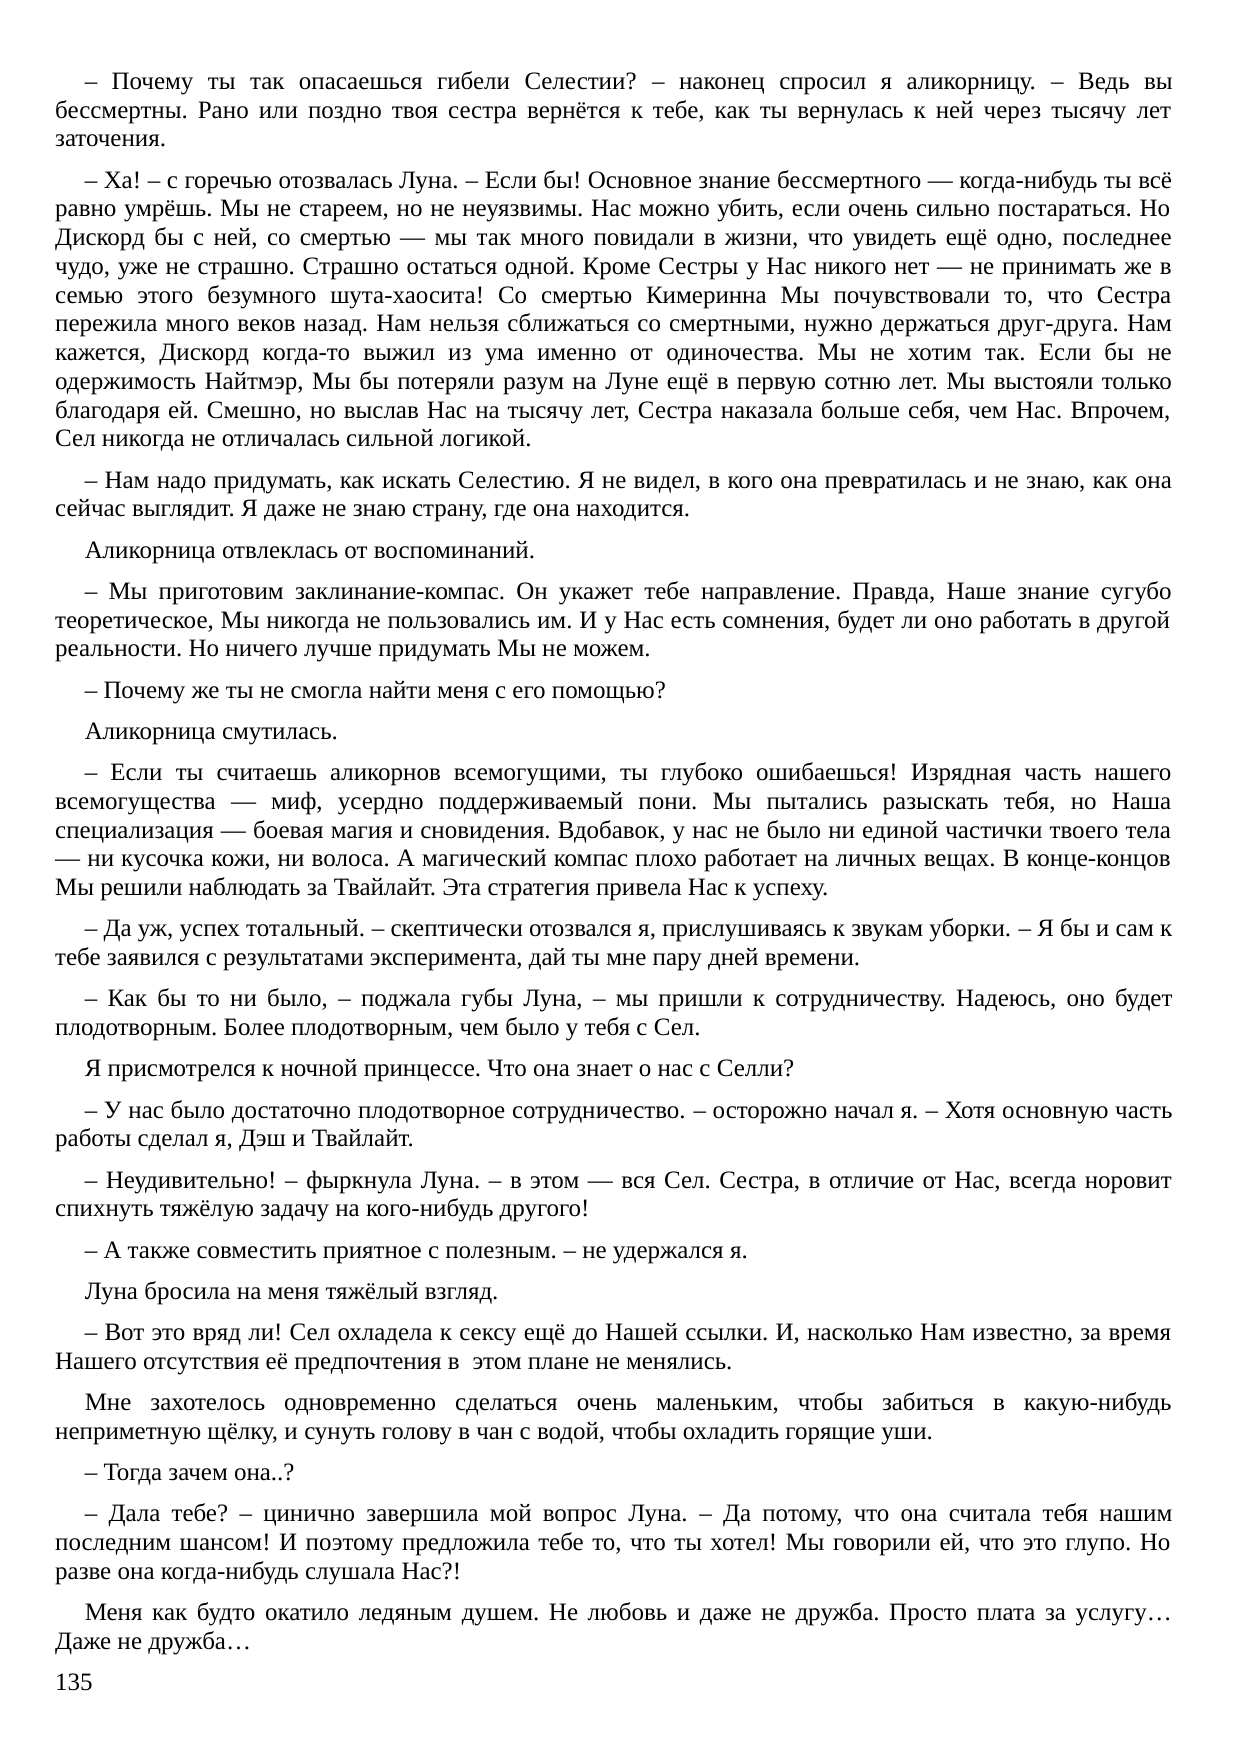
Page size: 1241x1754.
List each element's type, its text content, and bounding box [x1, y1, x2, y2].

text Аликорница смутилась. [55, 716, 1173, 745]
text Луна бросила на меня тяжёлый взгляд. [55, 1276, 1173, 1305]
text Мне захотелось одновременно сделаться очень маленьким, чтобы забиться в какую-нибудь неприметную щёлку, и сунуть голову в чан с водой, чтобы охладить горящие уши. [55, 1387, 1173, 1445]
text – Почему ты так опасаешься гибели Селестии? – наконец спросил я аликорницу. – Ведь вы бессмертны. Рано или поздно твоя сестра вернётся к тебе, как ты вернулась к ней через тысячу лет заточения. [55, 66, 1173, 152]
text Меня как будто окатило ледяным душем. Не любовь и даже не дружба. Просто плата за услугу… Даже не дружба… [55, 1597, 1173, 1655]
text – Почему же ты не смогла найти меня с его помощью? [55, 675, 1173, 703]
text – У нас было достаточно плодотворное сотрудничество. – осторожно начал я. – Хотя основную часть работы сделал я, Дэш и Твайлайт. [55, 1095, 1173, 1152]
text – Ха! – с горечью отозвалась Луна. – Если бы! Основное знание бессмертного — когда-нибудь ты всё равно умрёшь. Мы не стареем, но не неуязвимы. Нас можно убить, если очень сильно постараться. Но Дискорд бы с ней, со смертью — мы так много повидали в жизни, что увидеть ещё одно, последнее чудо, уже не страшно. Страшно остаться одной. Кроме Сестры у Нас никого нет — не принимать же в семью этого безумного шута-хаосита! Со смертью Кимеринна Мы почувствовали то, что Сестра пережила много веков назад. Нам нельзя сближаться со смертными, нужно держаться друг-друга. Нам кажется, Дискорд когда-то выжил из ума именно от одиночества. Мы не хотим так. Если бы не одержимость Найтмэр, Мы бы потеряли разум на Луне ещё в первую сотню лет. Мы выстояли только благодаря ей. Смешно, но выслав Нас на тысячу лет, Сестра наказала больше себя, чем Нас. Впрочем, Сел никогда не отличалась сильной логикой. [55, 165, 1173, 452]
text – Вот это вряд ли! Сел охладела к сексу ещё до Нашей ссылки. И, насколько Нам известно, за время Нашего отсутствия её предпочтения в этом плане не менялись. [55, 1317, 1173, 1375]
text – Дала тебе? – цинично завершила мой вопрос Луна. – Да потому, что она считала тебя нашим последним шансом! И поэтому предложила тебе то, что ты хотел! Мы говорили ей, что это глупо. Но разве она когда-нибудь слушала Нас?! [55, 1498, 1173, 1585]
text – Неудивительно! – фыркнула Луна. – в этом — вся Сел. Сестра, в отличие от Нас, всегда норовит спихнуть тяжёлую задачу на кого-нибудь другого! [55, 1165, 1173, 1222]
text – Тогда зачем она..? [55, 1457, 1173, 1486]
text – Нам надо придумать, как искать Селестию. Я не видел, в кого она превратилась и не знаю, как она сейчас выглядит. Я даже не знаю страну, где она находится. [55, 465, 1173, 522]
text – Мы приготовим заклинание-компас. Он укажет тебе направление. Правда, Наше знание сугубо теоретическое, Мы никогда не пользовались им. И у Нас есть сомнения, будет ли оно работать в другой реальности. Но ничего лучше придумать Мы не можем. [55, 576, 1173, 662]
text Я присмотрелся к ночной принцессе. Что она знает о нас с Селли? [55, 1053, 1173, 1082]
text – А также совместить приятное с полезным. – не удержался я. [55, 1235, 1173, 1263]
text – Если ты считаешь аликорнов всемогущими, ты глубоко ошибаешься! Изрядная часть нашего всемогущества — миф, усердно поддерживаемый пони. Мы пытались разыскать тебя, но Наша специализация — боевая магия и сновидения. Вдобавок, у нас не было ни единой частички твоего тела — ни кусочка кожи, ни волоса. А магический компас плохо работает на личных вещах. В конце-концов Мы решили наблюдать за Твайлайт. Эта стратегия привела Нас к успеху. [55, 757, 1173, 901]
text Аликорница отвлеклась от воспоминаний. [55, 535, 1173, 563]
text – Как бы то ни было, – поджала губы Луна, – мы пришли к сотрудничеству. Надеюсь, оно будет плодотворным. Более плодотворным, чем было у тебя с Сел. [55, 983, 1173, 1041]
text – Да уж, успех тотальный. – скептически отозвался я, прислушиваясь к звукам уборки. – Я бы и сам к тебе заявился с результатами эксперимента, дай ты мне пару дней времени. [55, 913, 1173, 971]
